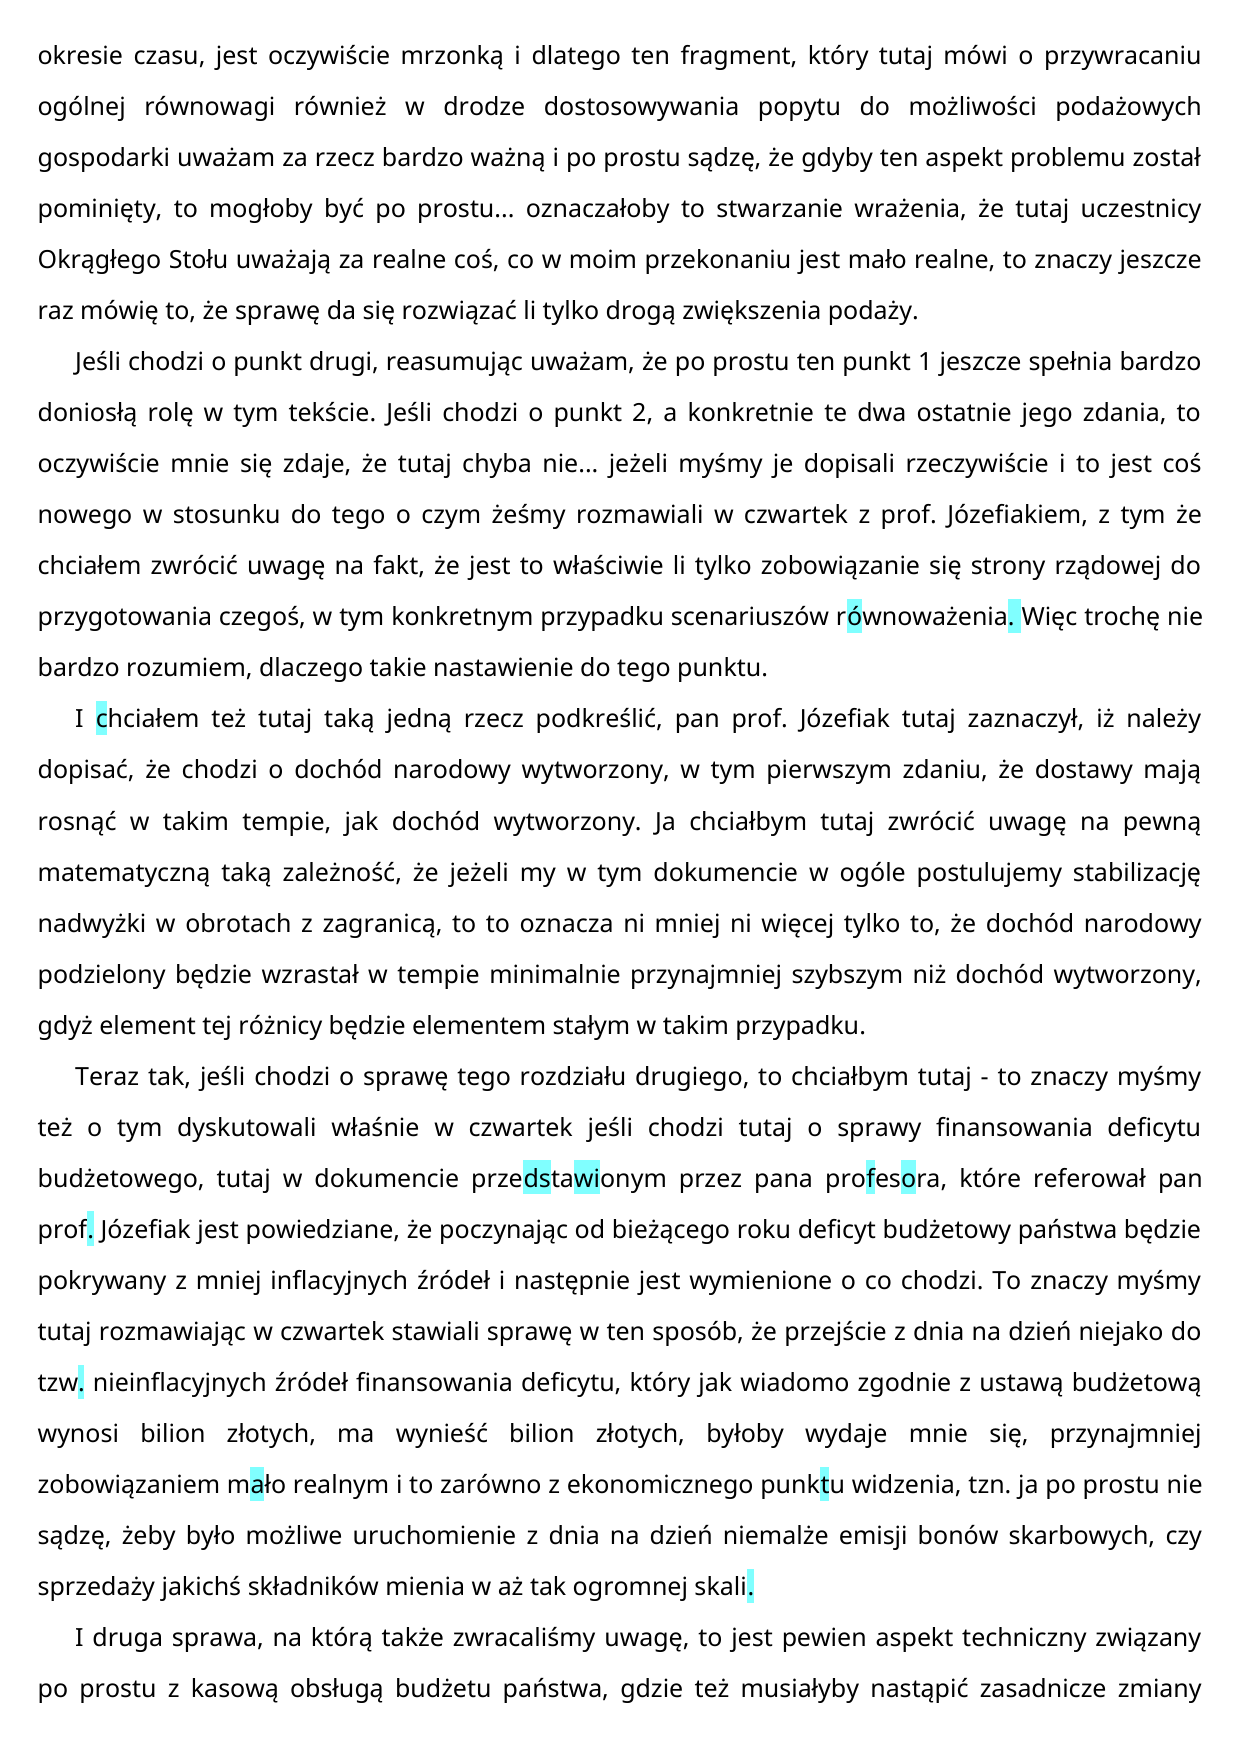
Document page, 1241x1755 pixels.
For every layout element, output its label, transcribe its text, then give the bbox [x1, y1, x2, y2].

text okresie czasu, jest oczywiście mrzonką i dlatego ten fragment, który tutaj mówi o przywracaniu ogólnej równowagi również w drodze dostosowywania popytu do możliwości podażowych gospodarki uważam za rzecz bardzo ważną i po prostu sądzę, że gdyby ten aspekt problemu został pominięty, to mogłoby być po prostu... oznaczałoby to stwarzanie wrażenia, że tutaj uczestnicy Okrągłego Stołu uważają za realne coś, co w moim przekonaniu jest mało realne, to znaczy jeszcze raz mówię to, że sprawę da się rozwiązać li tylko drogą zwiększenia podaży. [37, 37, 1203, 327]
text I chciałem też tutaj taką jedną rzecz podkreślić, pan prof. Józefiak tutaj zaznaczył, iż należy dopisać, że chodzi o dochód narodowy wytworzony, w tym pierwszym zdaniu, że dostawy mają rosnąć w takim tempie, jak dochód wytworzony. Ja chciałbym tutaj zwrócić uwagę na pewną matematyczną taką zależność, że jeżeli my w tym dokumencie w ogóle postulujemy stabilizację nadwyżki w obrotach z zagranicą, to to oznacza ni mniej ni więcej tylko to, że dochód narodowy podzielony będzie wzrastał w tempie minimalnie przynajmniej szybszym niż dochód wytworzony, gdyż element tej różnicy będzie elementem stałym w takim przypadku. [37, 701, 1203, 1041]
text Jeśli chodzi o punkt drugi, reasumując uważam, że po prostu ten punkt 1 jeszcze spełnia bardzo doniosłą rolę w tym tekście. Jeśli chodzi o punkt 2, a konkretnie te dwa ostatnie jego zdania, to oczywiście mnie się zdaje, że tutaj chyba nie... jeżeli myśmy je dopisali rzeczywiście i to jest coś nowego w stosunku do tego o czym żeśmy rozmawiali w czwartek z prof. Józefiakiem, z tym że chciałem zwrócić uwagę na fakt, że jest to właściwie li tylko zobowiązanie się strony rządowej do przygotowania czegoś, w tym konkretnym przypadku scenariuszów równoważenia. Więc trochę nie bardzo rozumiem, dlaczego takie nastawienie do tego punktu. [37, 344, 1203, 684]
text I druga sprawa, na którą także zwracaliśmy uwagę, to jest pewien aspekt techniczny związany po prostu z kasową obsługą budżetu państwa, gdzie też musiałyby nastąpić zasadnicze zmiany [37, 1620, 1203, 1705]
text Teraz tak, jeśli chodzi o sprawę tego rozdziału drugiego, to chciałbym tutaj - to znaczy myśmy też o tym dyskutowali właśnie w czwartek jeśli chodzi tutaj o sprawy finansowania deficytu budżetowego, tutaj w dokumencie przedstawionym przez pana profesora, które referował pan prof. Józefiak jest powiedziane, że poczynając od bieżącego roku deficyt budżetowy państwa będzie pokrywany z mniej inflacyjnych źródeł i następnie jest wymienione o co chodzi. To znaczy myśmy tutaj rozmawiając w czwartek stawiali sprawę w ten sposób, że przejście z dnia na dzień niejako do tzw. nieinflacyjnych źródeł finansowania deficytu, który jak wiadomo zgodnie z ustawą budżetową wynosi bilion złotych, ma wynieść bilion złotych, byłoby wydaje mnie się, przynajmniej zobowiązaniem mało realnym i to zarówno z ekonomicznego punktu widzenia, tzn. ja po prostu nie sądzę, żeby było możliwe uruchomienie z dnia na dzień niemalże emisji bonów skarbowych, czy sprzedaży jakichś składników mienia w aż tak ogromnej skali. [37, 1058, 1203, 1603]
